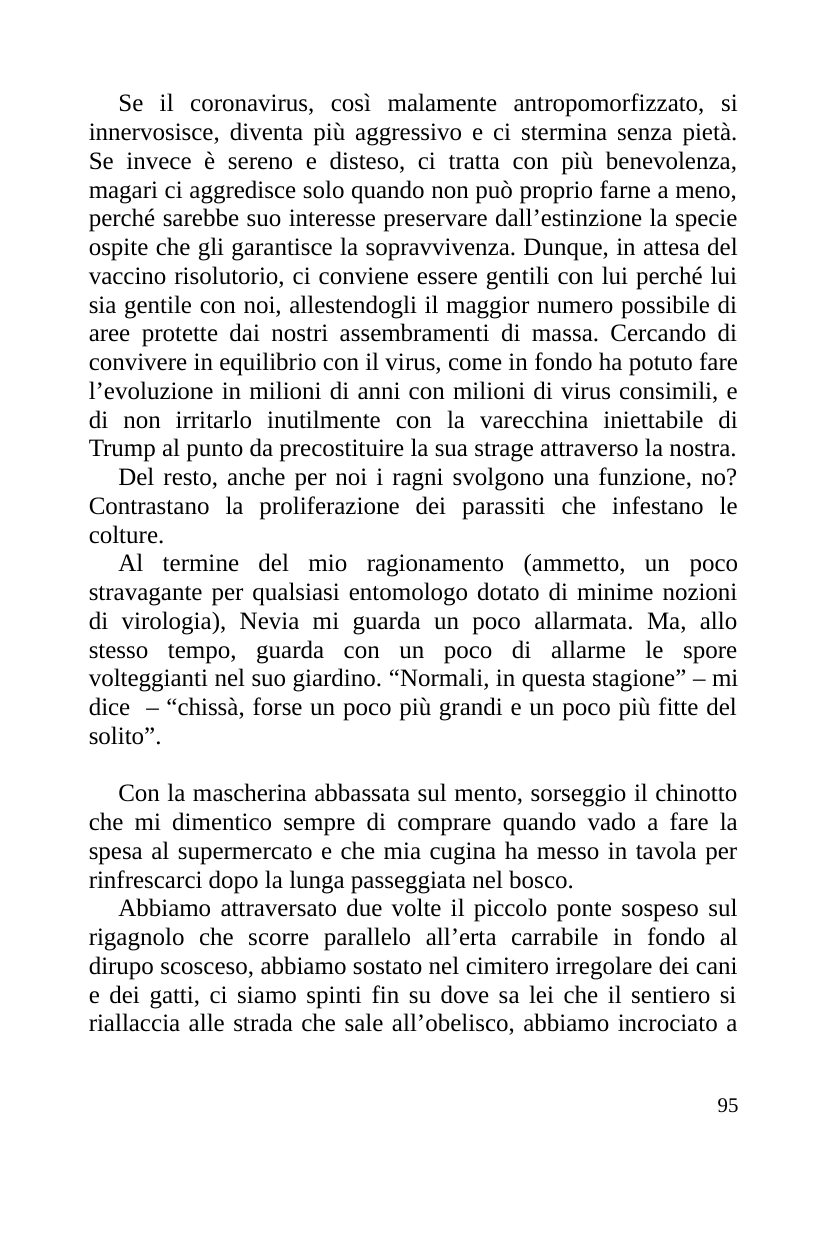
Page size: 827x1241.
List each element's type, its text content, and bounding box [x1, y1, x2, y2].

text Con la mascherina abbassata sul mento, sorseggio il chinotto che mi dimentico sempre di comprare quando vado a fare la spesa al supermercato e che mia cugina ha messo in tavola per rinfrescarci dopo la lunga passeggiata nel bosco. [88, 778, 738, 893]
text Abbiamo attraversato due volte il piccolo ponte sospeso sul rigagnolo che scorre parallelo all’erta carrabile in fondo al dirupo scosceso, abbiamo sostato nel cimitero irregolare dei cani e dei gatti, ci siamo spinti fin su dove sa lei che il sentiero si riallaccia alle strada che sale all’obelisco, abbiamo incrociato a [88, 893, 738, 1037]
text Al termine del mio ragionamento (ammetto, un poco stravagante per qualsiasi entomologo dotato di minime nozioni di virologia), Nevia mi guarda un poco allarmata. Ma, allo stesso tempo, guarda con un poco di allarme le spore volteggianti nel suo giardino. “Normali, in questa stagione” – mi dice – “chissà, forse un poco più grandi e un poco più fitte del solito”. [88, 548, 738, 750]
text Del resto, anche per noi i ragni svolgono una funzione, no? Contrastano la proliferazione dei parassiti che infestano le colture. [88, 462, 738, 548]
text Se il coronavirus, così malamente antropomorfizzato, si innervosisce, diventa più aggressivo e ci stermina senza pietà. Se invece è sereno e disteso, ci tratta con più benevolenza, magari ci aggredisce solo quando non può proprio farne a meno, perché sarebbe suo interesse preservare dall’estinzione la specie ospite che gli garantisce la sopravvivenza. Dunque, in attesa del vaccino risolutorio, ci conviene essere gentili con lui perché lui sia gentile con noi, allestendogli il maggior numero possibile di aree protette dai nostri assembramenti di massa. Cercando di convivere in equilibrio con il virus, come in fondo ha potuto fare l’evoluzione in milioni di anni con milioni di virus consimili, e di non irritarlo inutilmente con la varecchina iniettabile di Trump al punto da precostituire la sua strage attraverso la nostra. [88, 88, 738, 462]
